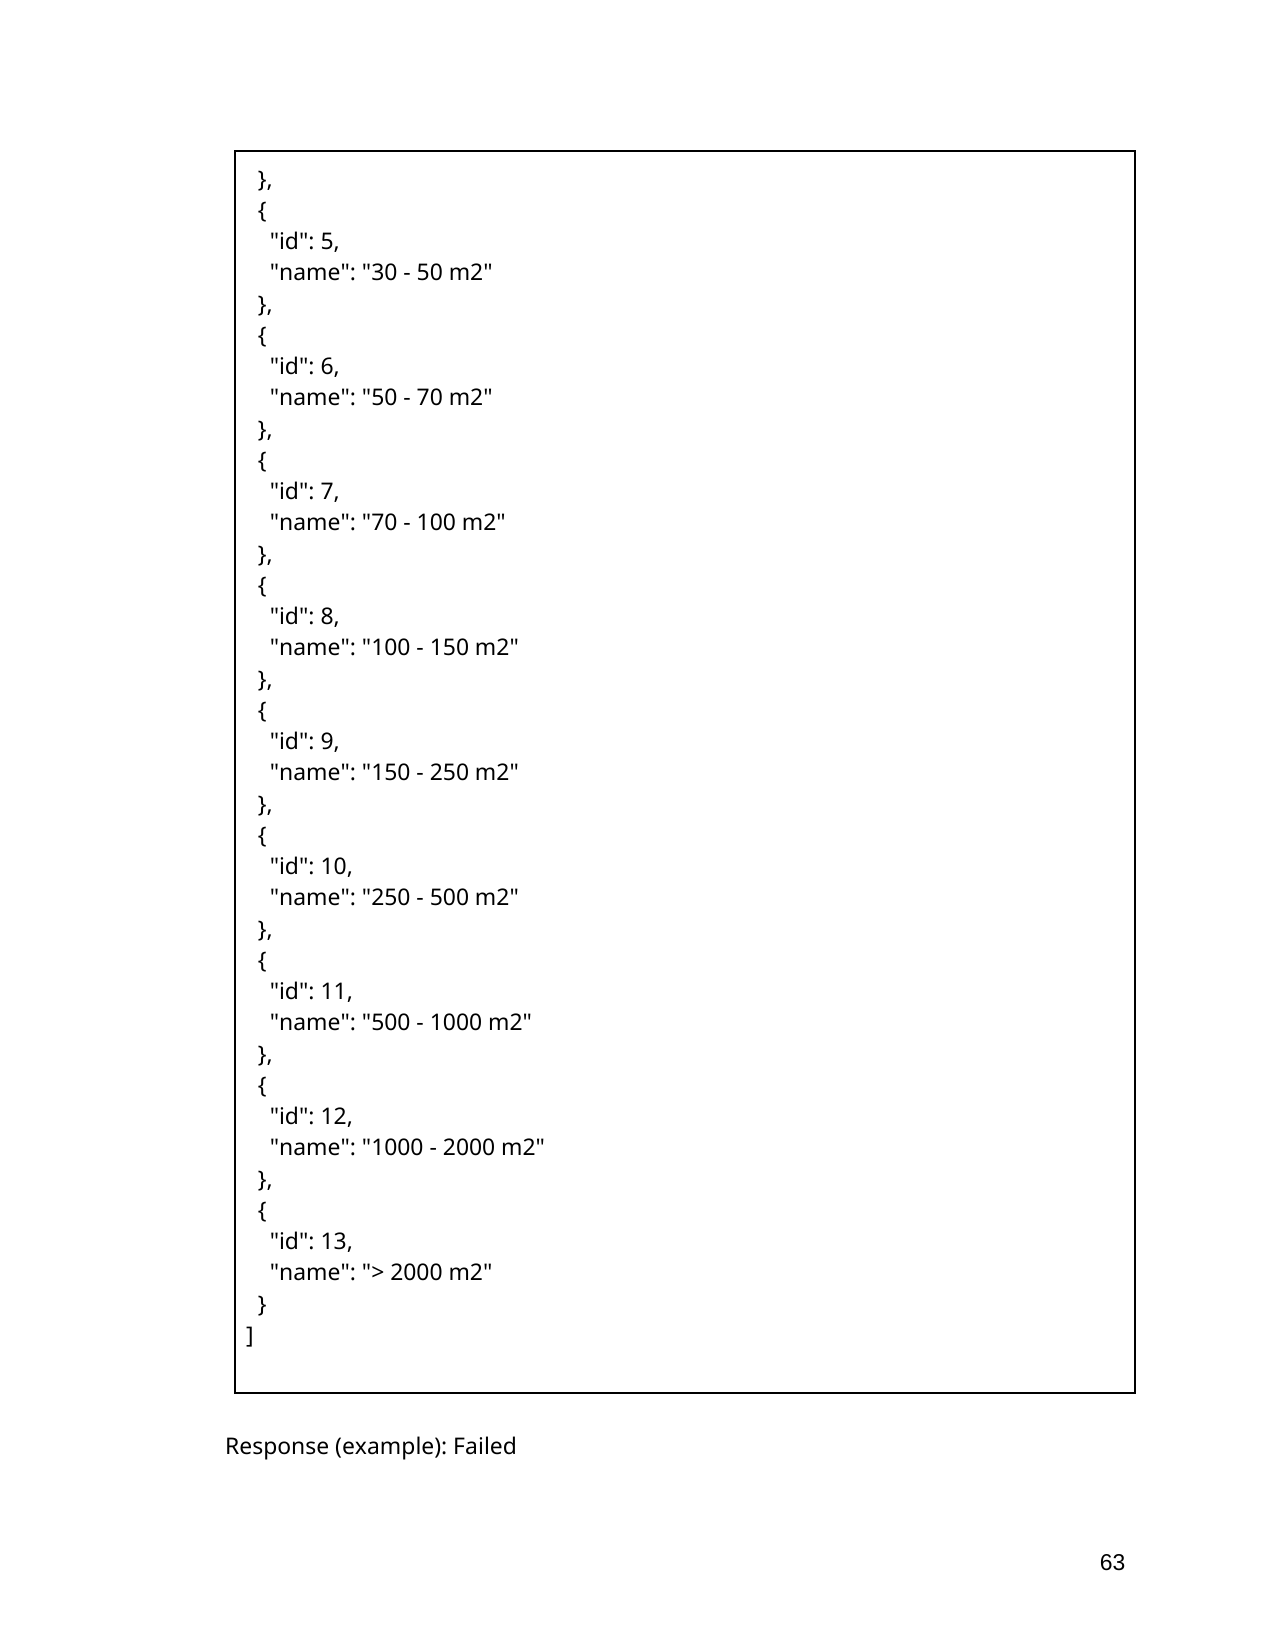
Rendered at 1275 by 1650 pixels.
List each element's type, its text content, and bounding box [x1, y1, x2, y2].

text Response (example): Failed [225, 1430, 1125, 1461]
table_header }, { "id": 5, "name": "30 - 50 m2" }, { "id": 6, "name": "50 - 70 m2" }, { "id": 7, "name": "70 - 100 m2" }, { "id": 8, "name": "100 - 150 m2" }, { "id": 9, "name": "150 - 250 m2" }, { "id": 10, "name": "250 - 500 m2" }, { "id": 11, "name": "500 - 1000 m2" }, { "id": 12, "name": "1000 - 2000 m2" }, { "id": 13, "name": "> 2000 m2" } ] [236, 152, 1134, 1392]
